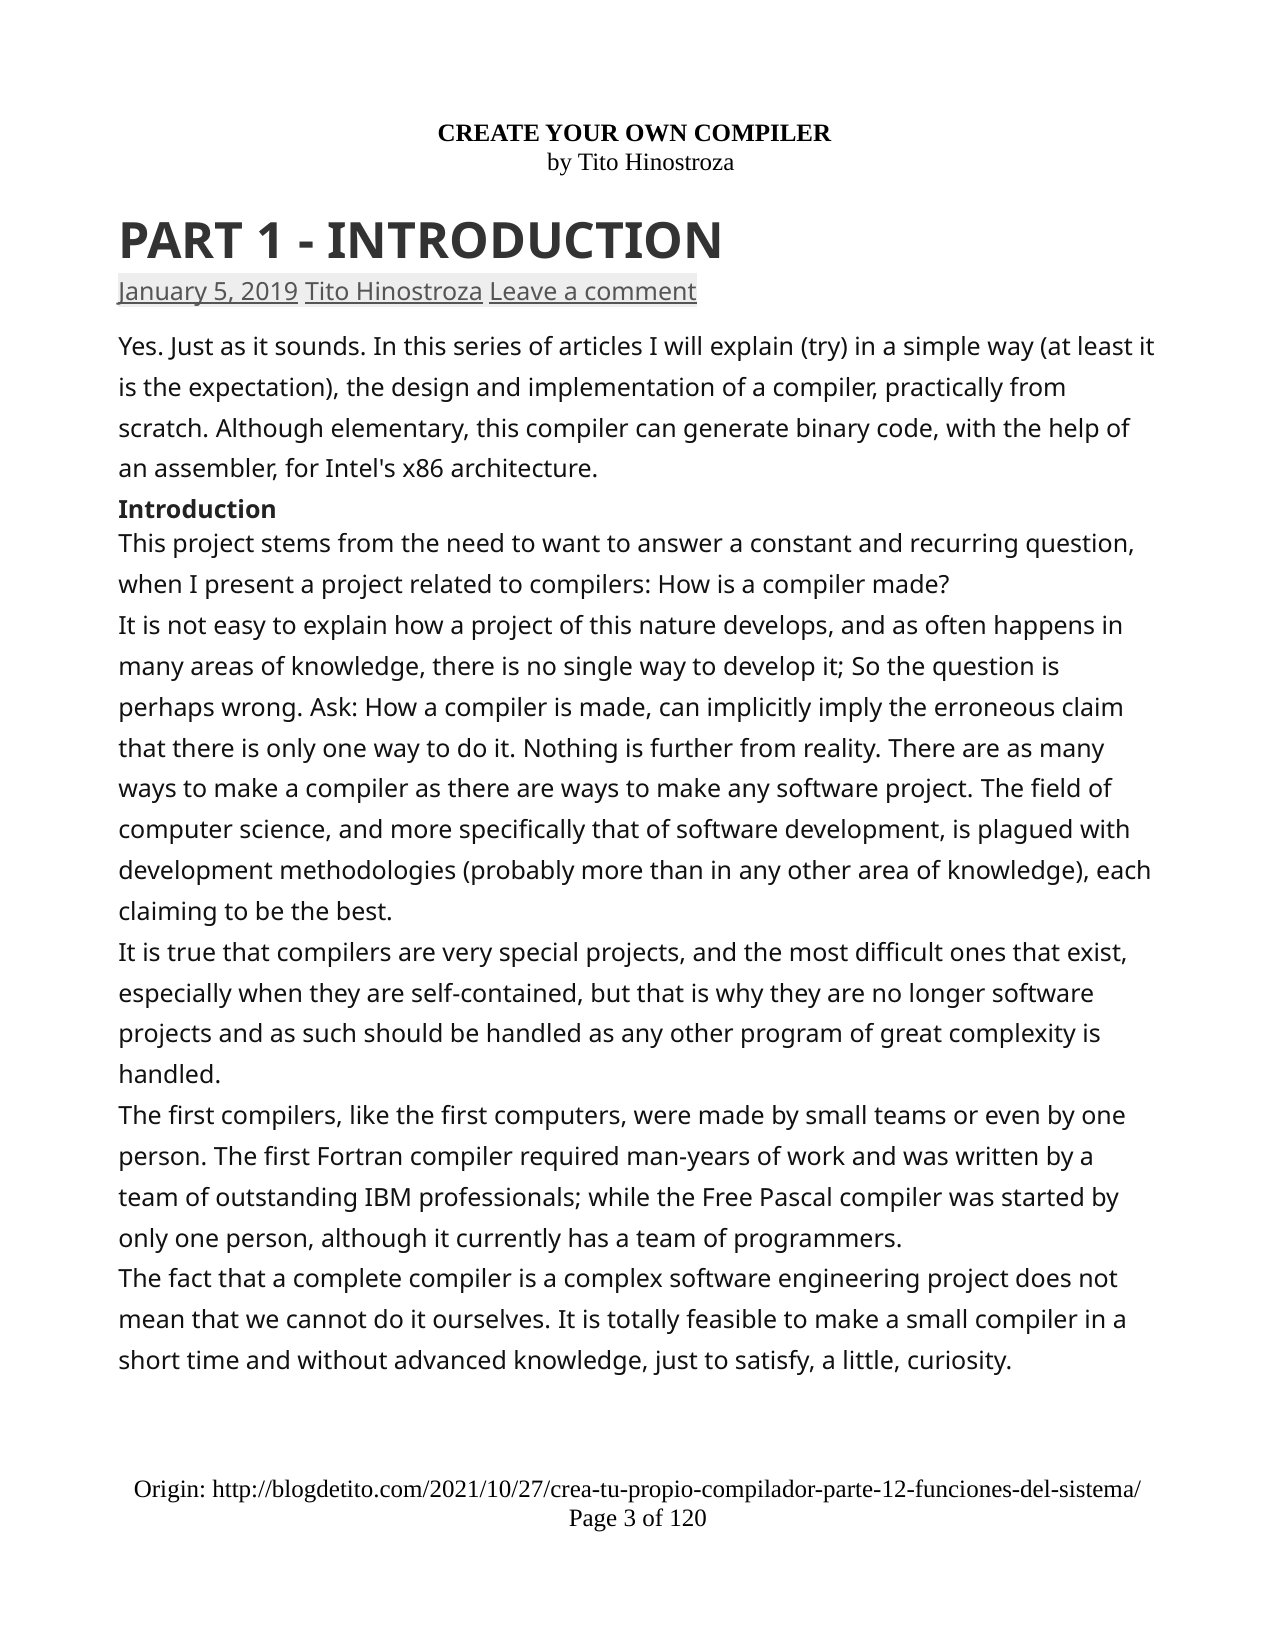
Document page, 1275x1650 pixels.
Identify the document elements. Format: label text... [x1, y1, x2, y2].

text This project stems from the need to want to answer a constant and recurring question, when I present a project related to compilers: How is a compiler made? [118, 526, 1157, 601]
text The first compilers, like the first computers, were made by small teams or even by one person. The first Fortran compiler required man-years of work and was written by a team of outstanding IBM professionals; while the Free Pascal compiler was started by only one person, although it currently has a team of programmers. [118, 1098, 1157, 1254]
text Yes. Just as it sounds. In this series of articles I will explain (try) in a simple way (at least it is the expectation), the design and implementation of a compiler, practically from scratch. Although elementary, this compiler can generate binary code, with the help of an assembler, for Intel's x86 architecture. [118, 329, 1157, 485]
subtitle Introduction [118, 492, 1157, 526]
text The fact that a complete compiler is a complex software engineering project does not mean that we cannot do it ourselves. It is totally feasible to make a small compiler in a short time and without advanced knowledge, just to satisfy, a little, curiosity. [118, 1261, 1157, 1377]
text January 5, 2019 Tito Hinostroza Leave a comment [118, 273, 1157, 307]
subtitle PART 1 - INTRODUCTION [118, 205, 1157, 273]
text It is not easy to explain how a project of this nature develops, and as often happens in many areas of knowledge, there is no single way to develop it; So the question is perhaps wrong. Ask: How a compiler is made, can implicitly imply the erroneous claim that there is only one way to do it. Nothing is further from reality. There are as many ways to make a compiler as there are ways to make any software project. The field of computer science, and more specifically that of software development, is plagued with development methodologies (probably more than in any other area of ​​knowledge), each claiming to be the best. [118, 608, 1157, 928]
text It is true that compilers are very special projects, and the most difficult ones that exist, especially when they are self-contained, but that is why they are no longer software projects and as such should be handled as any other program of great complexity is handled. [118, 934, 1157, 1091]
